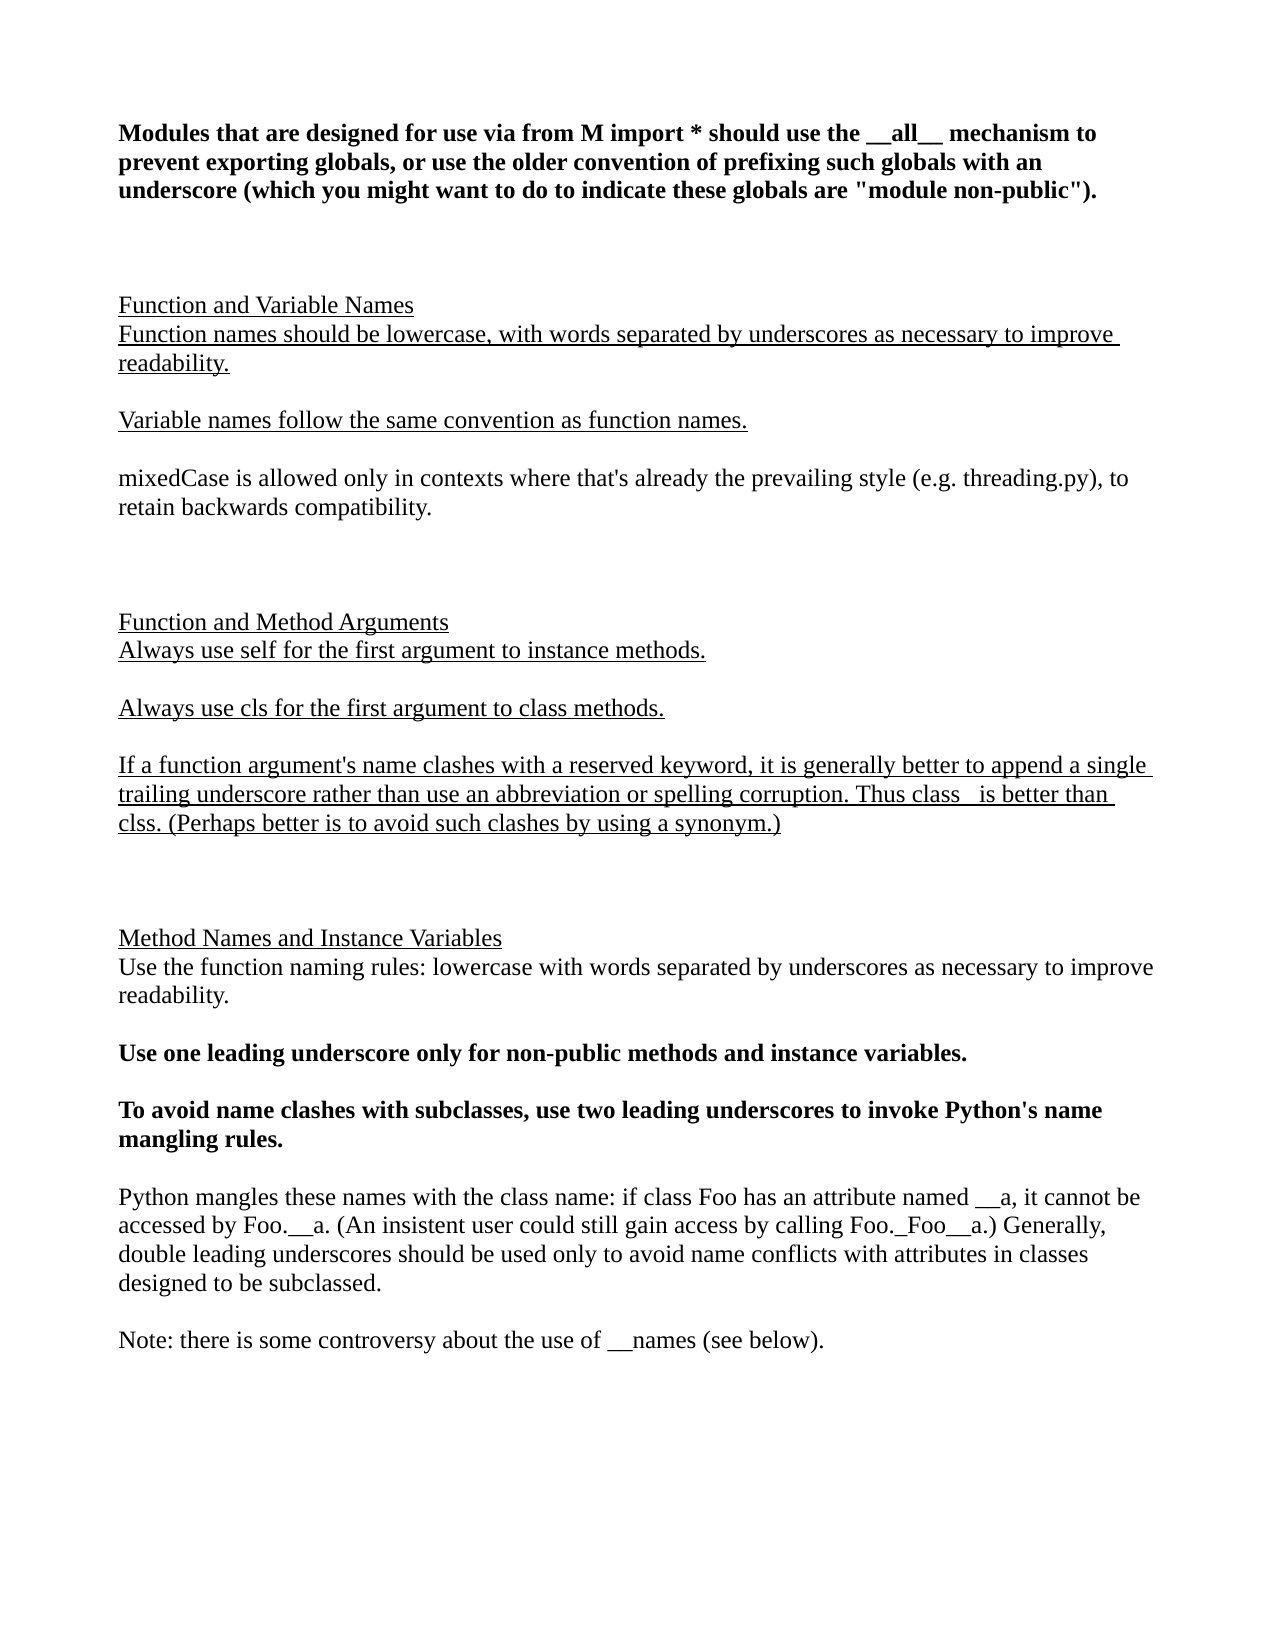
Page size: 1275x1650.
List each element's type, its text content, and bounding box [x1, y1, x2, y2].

text Function and Method Arguments [118, 607, 1157, 636]
text If a function argument's name clashes with a reserved keyword, it is generally better to append a single trailing underscore rather than use an abbreviation or spelling corruption. Thus class_ is better than clss. (Perhaps better is to avoid such clashes by using a synonym.) [118, 751, 1157, 837]
text Python mangles these names with the class name: if class Foo has an attribute named __a, it cannot be accessed by Foo.__a. (An insistent user could still gain access by calling Foo._Foo__a.) Generally, double leading underscores should be used only to avoid name conflicts with attributes in classes designed to be subclassed. [118, 1182, 1157, 1297]
text Always use cls for the first argument to class methods. [118, 693, 1157, 722]
text mixedCase is allowed only in contexts where that's already the prevailing style (e.g. threading.py), to retain backwards compatibility. [118, 463, 1157, 521]
text Use one leading underscore only for non-public methods and instance variables. [118, 1038, 1157, 1067]
text Use the function naming rules: lowercase with words separated by underscores as necessary to improve readability. [118, 952, 1157, 1009]
text Function and Variable Names [118, 291, 1157, 319]
text Note: there is some controversy about the use of __names (see below). [118, 1326, 1157, 1354]
text Variable names follow the same convention as function names. [118, 406, 1157, 434]
text Function names should be lowercase, with words separated by underscores as necessary to improve readability. [118, 319, 1157, 377]
text Method Names and Instance Variables [118, 923, 1157, 952]
text Modules that are designed for use via from M import * should use the __all__ mechanism to prevent exporting globals, or use the older convention of prefixing such globals with an underscore (which you might want to do to indicate these globals are "module non-public"). [118, 118, 1157, 204]
text Always use self for the first argument to instance methods. [118, 636, 1157, 664]
text To avoid name clashes with subclasses, use two leading underscores to invoke Python's name mangling rules. [118, 1096, 1157, 1153]
